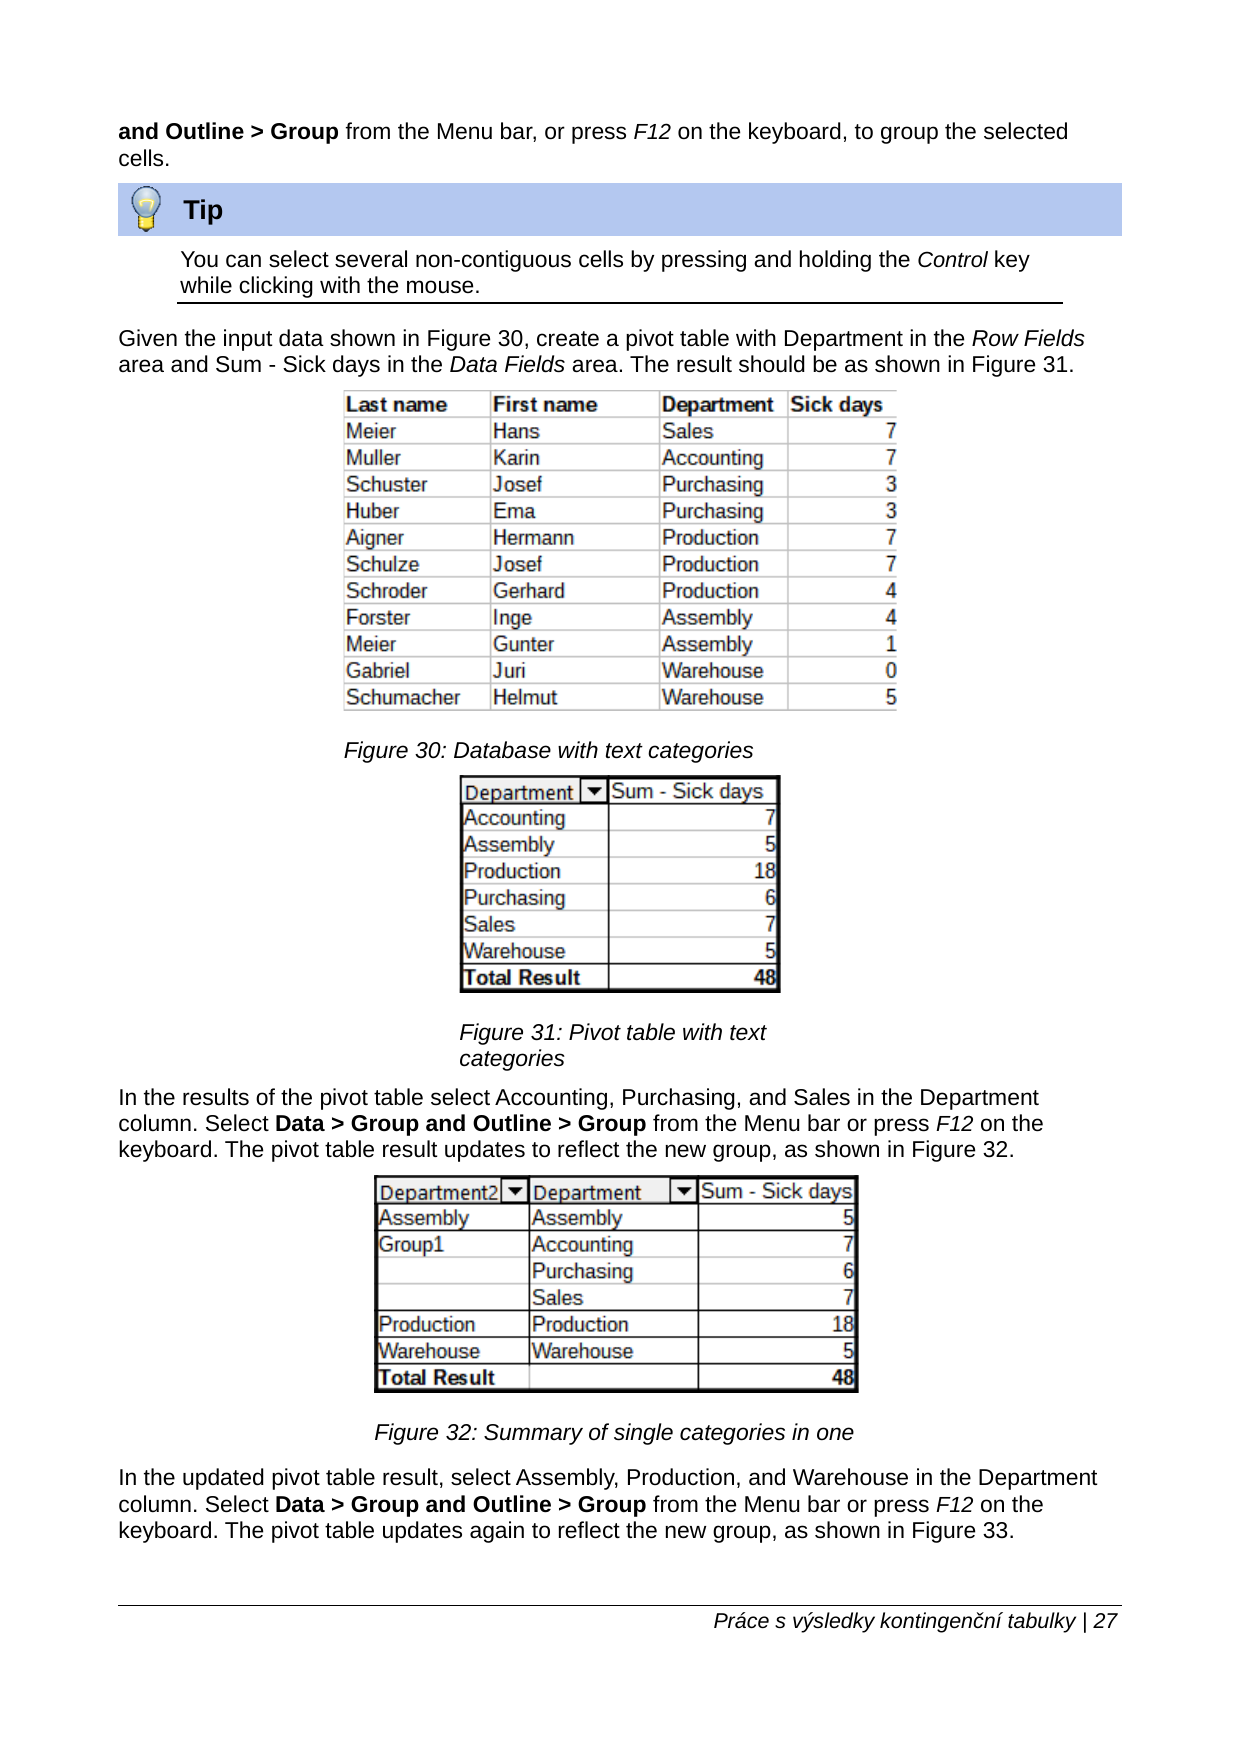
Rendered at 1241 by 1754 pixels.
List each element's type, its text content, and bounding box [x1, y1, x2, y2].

text In the updated pivot table result, select Assembly, Production, and Warehouse in the Department column. Select Data > Group and Outline > Group from the Menu bar or press F12 on the keyboard. The pivot table updates again to reflect the new group, as shown in Figure 33. [118, 1464, 1122, 1543]
picture [343, 390, 897, 711]
picture [119, 184, 170, 235]
subtitle Tip [118, 191, 1122, 231]
text and Outline > Group from the Menu bar, or press F12 on the keyboard, to group the selected cells. [118, 118, 1122, 171]
text Figure 30: Database with text categories [343, 711, 897, 763]
text Figure 31: Pivot table with text categories [459, 993, 781, 1072]
picture [459, 775, 781, 993]
text Given the input data shown in Figure 30, create a pivot table with Department in the Row Fields area and Sum - Sick days in the Data Fields area. The result should be as shown in Figure 31. [118, 325, 1122, 378]
text In the results of the pivot table select Accounting, Purchasing, and Sales in the Department column. Select Data > Group and Outline > Group from the Menu bar or press F12 on the keyboard. The pivot table result updates to reflect the new group, as shown in Figure 32. [118, 1084, 1122, 1163]
text Figure 32: Summary of single categories in one group [374, 1416, 866, 1451]
picture [374, 1175, 859, 1393]
text You can select several non-contiguous cells by pressing and holding the Control key while clicking with the mouse. [177, 243, 1063, 302]
